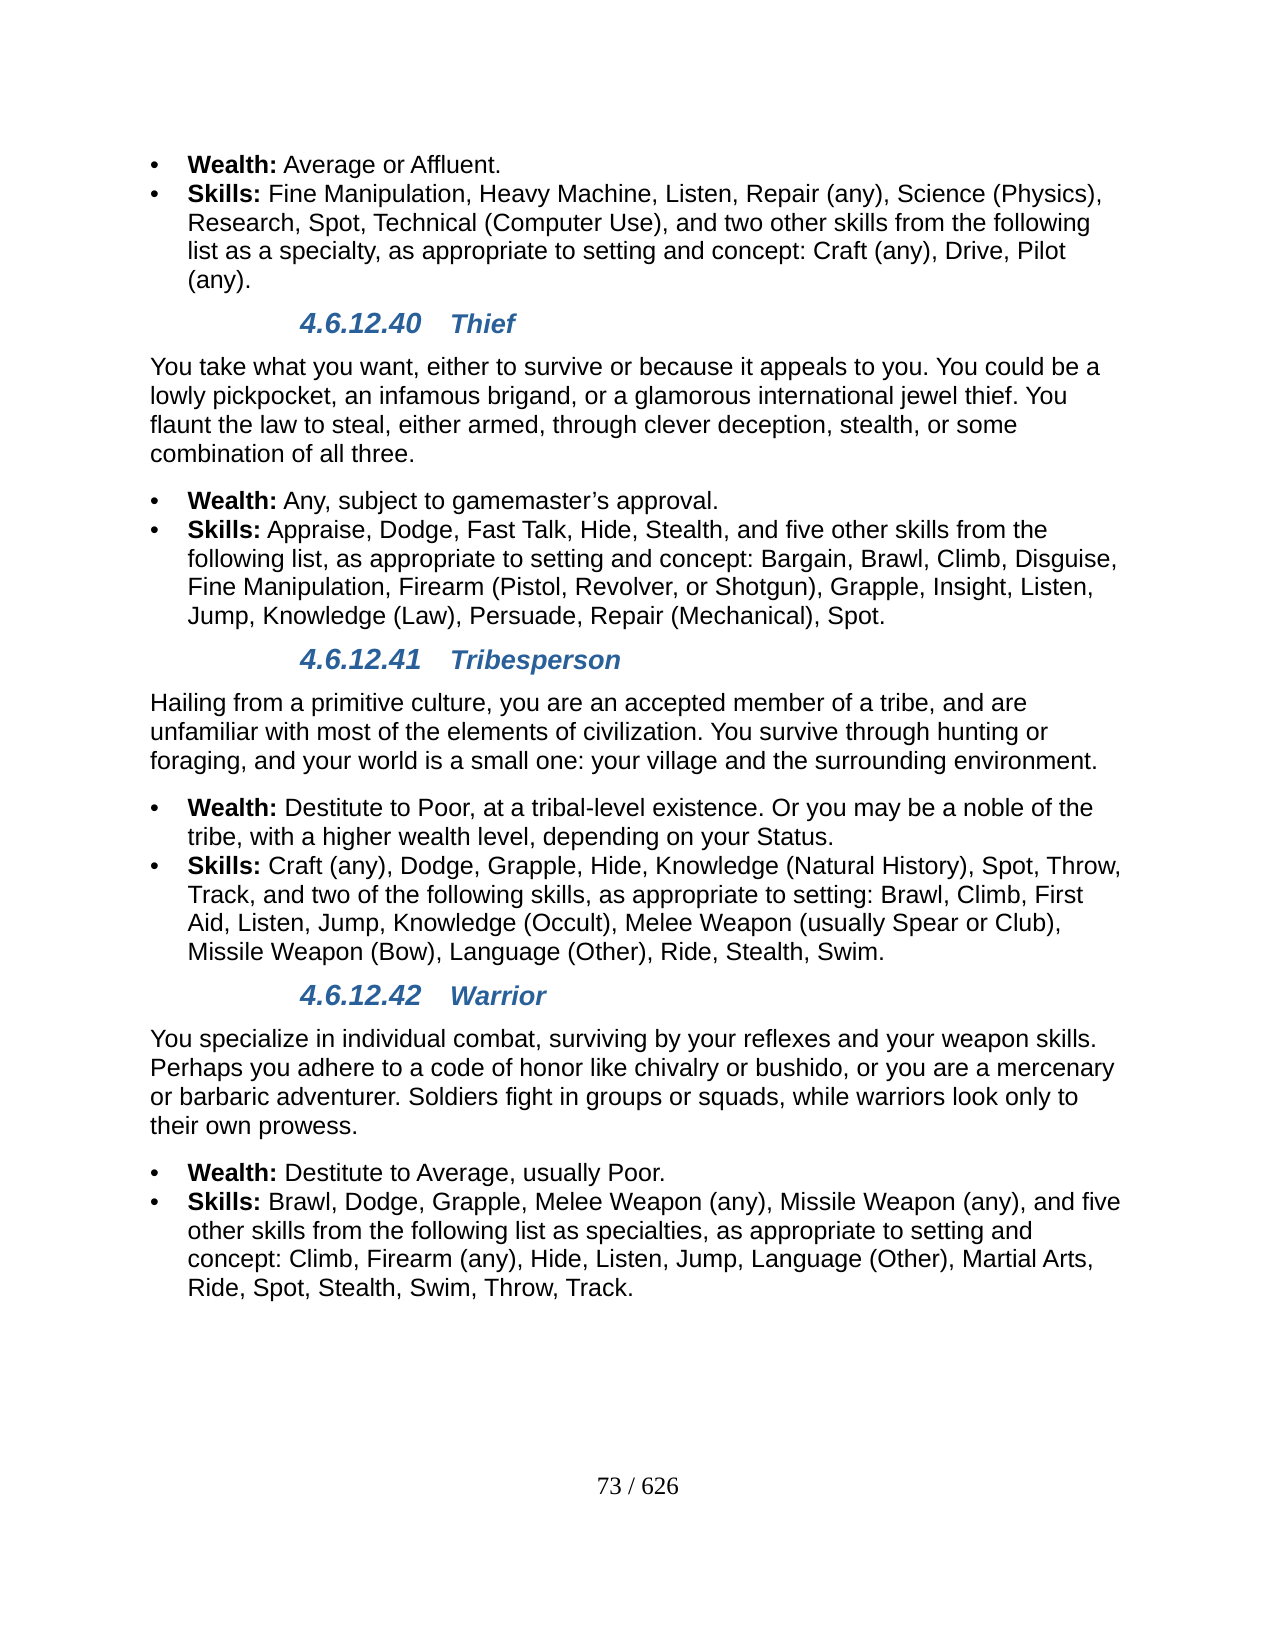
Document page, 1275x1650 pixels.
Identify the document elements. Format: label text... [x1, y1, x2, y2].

text You specialize in individual combat, surviving by your reflexes and your weapon skills. Perhaps you adhere to a code of honor like chivalry or bushido, or you are a mercenary or barbaric adventurer. Soldiers fight in groups or squads, while warriors look only to their own prowess. [150, 1024, 1125, 1139]
text • Wealth: Any, subject to gamemaster’s approval. [150, 486, 1125, 515]
text • Wealth: Destitute to Poor, at a tribal-level existence. Or you may be a noble of the tribe, with a higher wealth level, depending on your Status. [150, 793, 1125, 851]
subtitle Tribesperson [300, 642, 1125, 676]
text Hailing from a primitive culture, you are an accepted member of a tribe, and are unfamiliar with most of the elements of civilization. You survive through hunting or foraging, and your world is a small one: your village and the surrounding environment. [150, 688, 1125, 774]
text You take what you want, either to survive or because it appeals to you. You could be a lowly pickpocket, an infamous brigand, or a glamorous international jewel thief. You flaunt the law to steal, either armed, through clever deception, stealth, or some combination of all three. [150, 352, 1125, 467]
text • Wealth: Destitute to Average, usually Poor. [150, 1158, 1125, 1187]
subtitle Warrior [300, 978, 1125, 1012]
text • Skills: Appraise, Dodge, Fast Talk, Hide, Stealth, and five other skills from the following list, as appropriate to setting and concept: Bargain, Brawl, Climb, Disguise, Fine Manipulation, Firearm (Pistol, Revolver, or Shotgun), Grapple, Insight, Listen, Jump, Knowledge (Law), Persuade, Repair (Mechanical), Spot. [150, 515, 1125, 630]
text • Skills: Fine Manipulation, Heavy Machine, Listen, Repair (any), Science (Physics), Research, Spot, Technical (Computer Use), and two other skills from the following list as a specialty, as appropriate to setting and concept: Craft (any), Drive, Pilot (any). [150, 179, 1125, 294]
text • Wealth: Average or Affluent. [150, 150, 1125, 179]
text • Skills: Craft (any), Dodge, Grapple, Hide, Knowledge (Natural History), Spot, Throw, Track, and two of the following skills, as appropriate to setting: Brawl, Climb, First Aid, Listen, Jump, Knowledge (Occult), Melee Weapon (usually Spear or Club), Missile Weapon (Bow), Language (Other), Ride, Stealth, Swim. [150, 851, 1125, 966]
text • Skills: Brawl, Dodge, Grapple, Melee Weapon (any), Missile Weapon (any), and five other skills from the following list as specialties, as appropriate to setting and concept: Climb, Firearm (any), Hide, Listen, Jump, Language (Other), Martial Arts, Ride, Spot, Stealth, Swim, Throw, Track. [150, 1187, 1125, 1302]
subtitle Thief [300, 306, 1125, 340]
